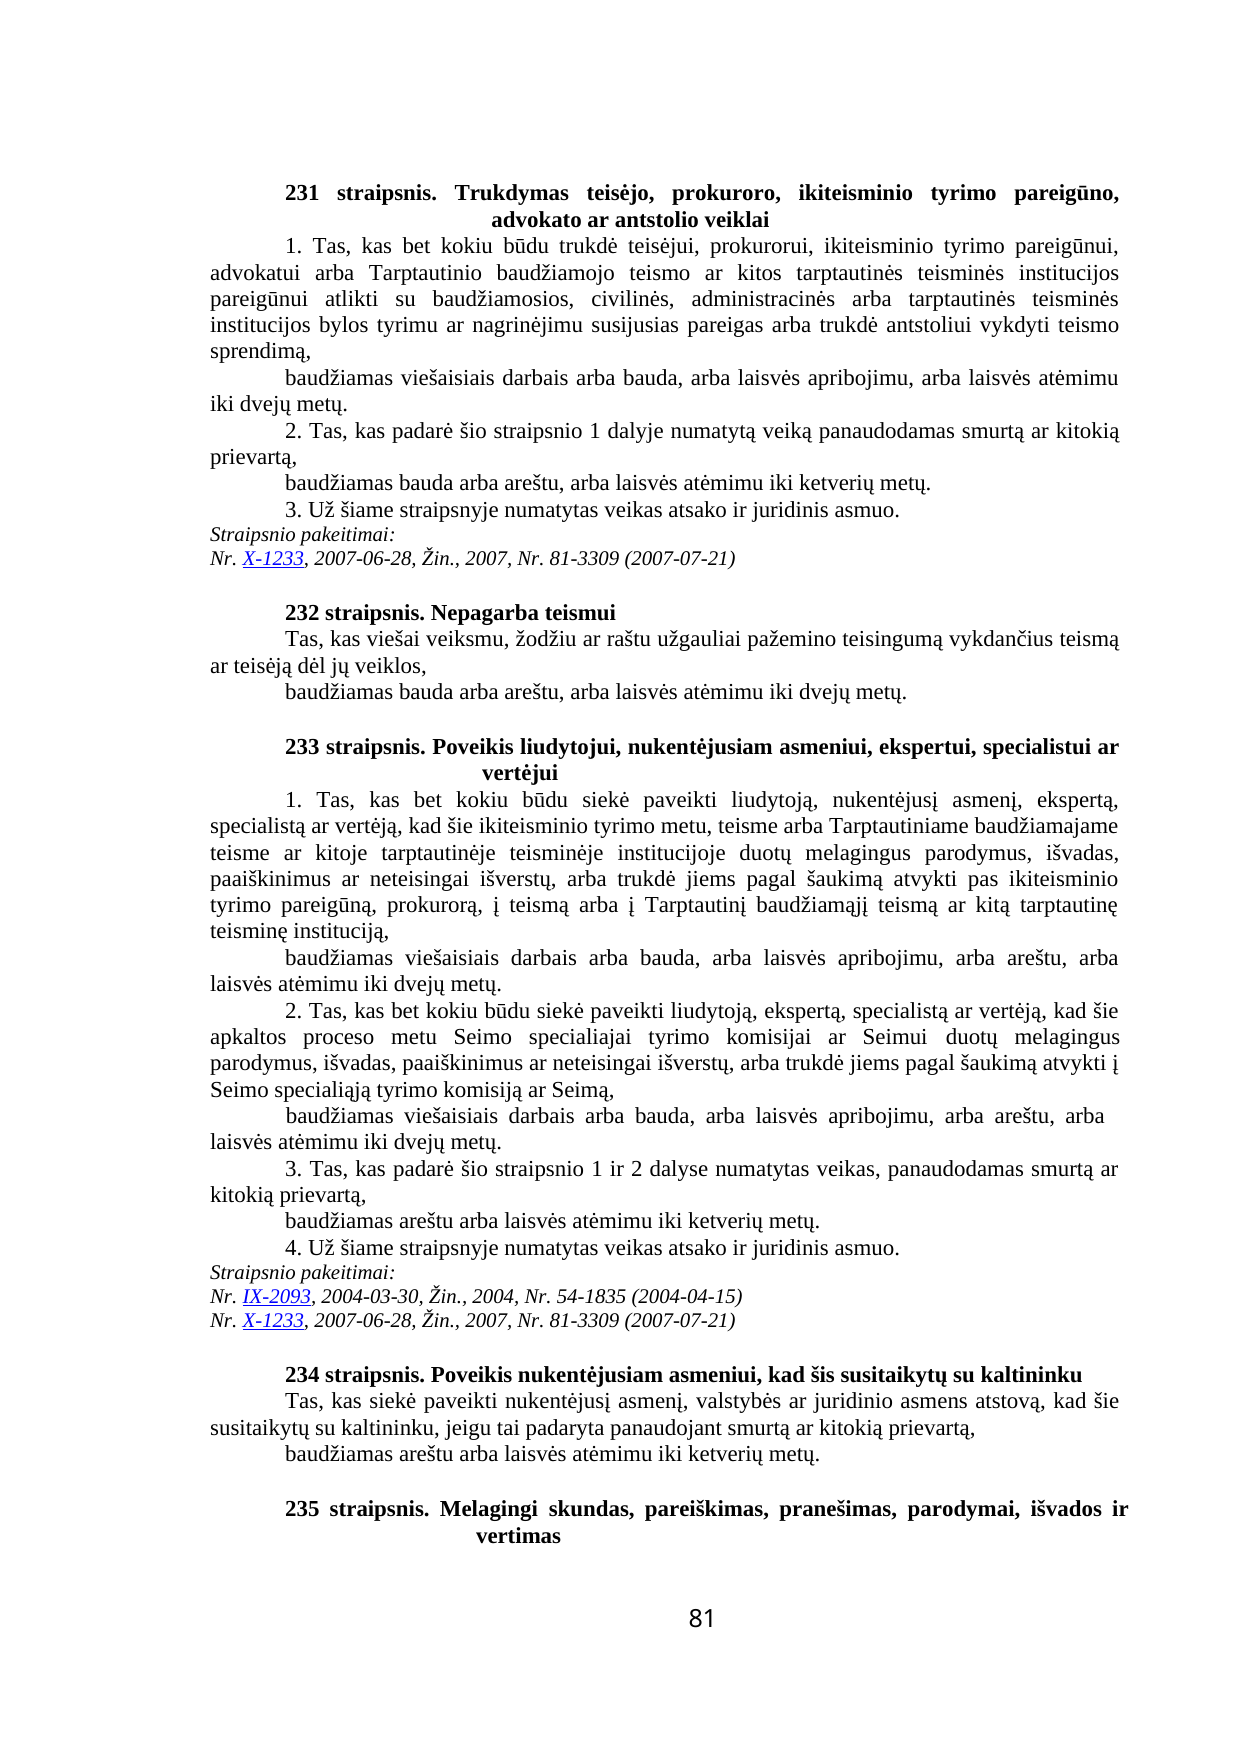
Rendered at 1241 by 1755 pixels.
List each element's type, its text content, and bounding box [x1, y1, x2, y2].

text 233 straipsnis. Poveikis liudytojui, nukentėjusiam asmeniui, ekspertui, specialistui ar vertėjui [285, 733, 1120, 786]
text baudžiamas bauda arba areštu, arba laisvės atėmimu iki dvejų metų. [210, 678, 1120, 704]
text 3. Tas, kas padarė šio straipsnio 1 ir 2 dalyse numatytas veikas, panaudodamas smurtą ar kitokią prievartą, [210, 1155, 1120, 1207]
text 2. Tas, kas bet kokiu būdu siekė paveikti liudytoją, ekspertą, specialistą ar vertėją, kad šie apkaltos proceso metu Seimo specialiajai tyrimo komisijai ar Seimui duotų melagingus parodymus, išvadas, paaiškinimus ar neteisingai išverstų, arba trukdė jiems pagal šaukimą atvykti į Seimo specialiąją tyrimo komisiją ar Seimą, [210, 997, 1120, 1102]
text 3. Už šiame straipsnyje numatytas veikas atsako ir juridinis asmuo. [210, 496, 1120, 522]
text Tas, kas viešai veiksmu, žodžiu ar raštu užgauliai pažemino teisingumą vykdančius teismą ar teisėją dėl jų veiklos, [210, 625, 1120, 678]
text baudžiamas viešaisiais darbais arba bauda, arba laisvės apribojimu, arba areštu, arba laisvės atėmimu iki dvejų metų. [210, 944, 1120, 997]
text baudžiamas bauda arba areštu, arba laisvės atėmimu iki ketverių metų. [210, 469, 1120, 496]
text 2. Tas, kas padarė šio straipsnio 1 dalyje numatytą veiką panaudodamas smurtą ar kitokią prievartą, [210, 417, 1120, 469]
text baudžiamas areštu arba laisvės atėmimu iki ketverių metų. [210, 1440, 1120, 1467]
text 1. Tas, kas bet kokiu būdu trukdė teisėjui, prokurorui, ikiteisminio tyrimo pareigūnui, advokatui arba Tarptautinio baudžiamojo teismo ar kitos tarptautinės teisminės institucijos pareigūnui atlikti su baudžiamosios, civilinės, administracinės arba tarptautinės teisminės institucijos bylos tyrimu ar nagrinėjimu susijusias pareigas arba trukdė antstoliui vykdyti teismo sprendimą, [210, 232, 1120, 364]
text Straipsnio pakeitimai: [210, 522, 1120, 546]
text baudžiamas viešaisiais darbais arba bauda, arba laisvės apribojimu, arba laisvės atėmimu iki dvejų metų. [210, 364, 1120, 417]
text 4. Už šiame straipsnyje numatytas veikas atsako ir juridinis asmuo. [210, 1234, 1120, 1260]
text 235 straipsnis. Melagingi skundas, pareiškimas, pranešimas, parodymai, išvados ir vertimas [285, 1495, 1129, 1548]
text baudžiamas viešaisiais darbais arba bauda, arba laisvės apribojimu, arba areštu, arba laisvės atėmimu iki dvejų metų. [210, 1102, 1106, 1155]
text Straipsnio pakeitimai: [210, 1260, 1120, 1284]
text Nr. IX-2093, 2004-03-30, Žin., 2004, Nr. 54-1835 (2004-04-15) [210, 1284, 1120, 1308]
text Nr. X-1233, 2007-06-28, Žin., 2007, Nr. 81-3309 (2007-07-21) [210, 1308, 1120, 1332]
text 1. Tas, kas bet kokiu būdu siekė paveikti liudytoją, nukentėjusį asmenį, ekspertą, specialistą ar vertėją, kad šie ikiteisminio tyrimo metu, teisme arba Tarptautiniame baudžiamajame teisme ar kitoje tarptautinėje teisminėje institucijoje duotų melagingus parodymus, išvadas, paaiškinimus ar neteisingai išverstų, arba trukdė jiems pagal šaukimą atvykti pas ikiteisminio tyrimo pareigūną, prokurorą, į teismą arba į Tarptautinį baudžiamąjį teismą ar kitą tarptautinę teisminę instituciją, [210, 786, 1120, 944]
text 234 straipsnis. Poveikis nukentėjusiam asmeniui, kad šis susitaikytų su kaltininku [285, 1361, 1120, 1387]
text Nr. X-1233, 2007-06-28, Žin., 2007, Nr. 81-3309 (2007-07-21) [210, 546, 1120, 570]
text 231 straipsnis. Trukdymas teisėjo, prokuroro, ikiteisminio tyrimo pareigūno, advokato ar antstolio veiklai [285, 179, 1120, 232]
text 232 straipsnis. Nepagarba teismui [210, 599, 1120, 625]
text Tas, kas siekė paveikti nukentėjusį asmenį, valstybės ar juridinio asmens atstovą, kad šie susitaikytų su kaltininku, jeigu tai padaryta panaudojant smurtą ar kitokią prievartą, [210, 1387, 1120, 1440]
text baudžiamas areštu arba laisvės atėmimu iki ketverių metų. [210, 1207, 1120, 1234]
